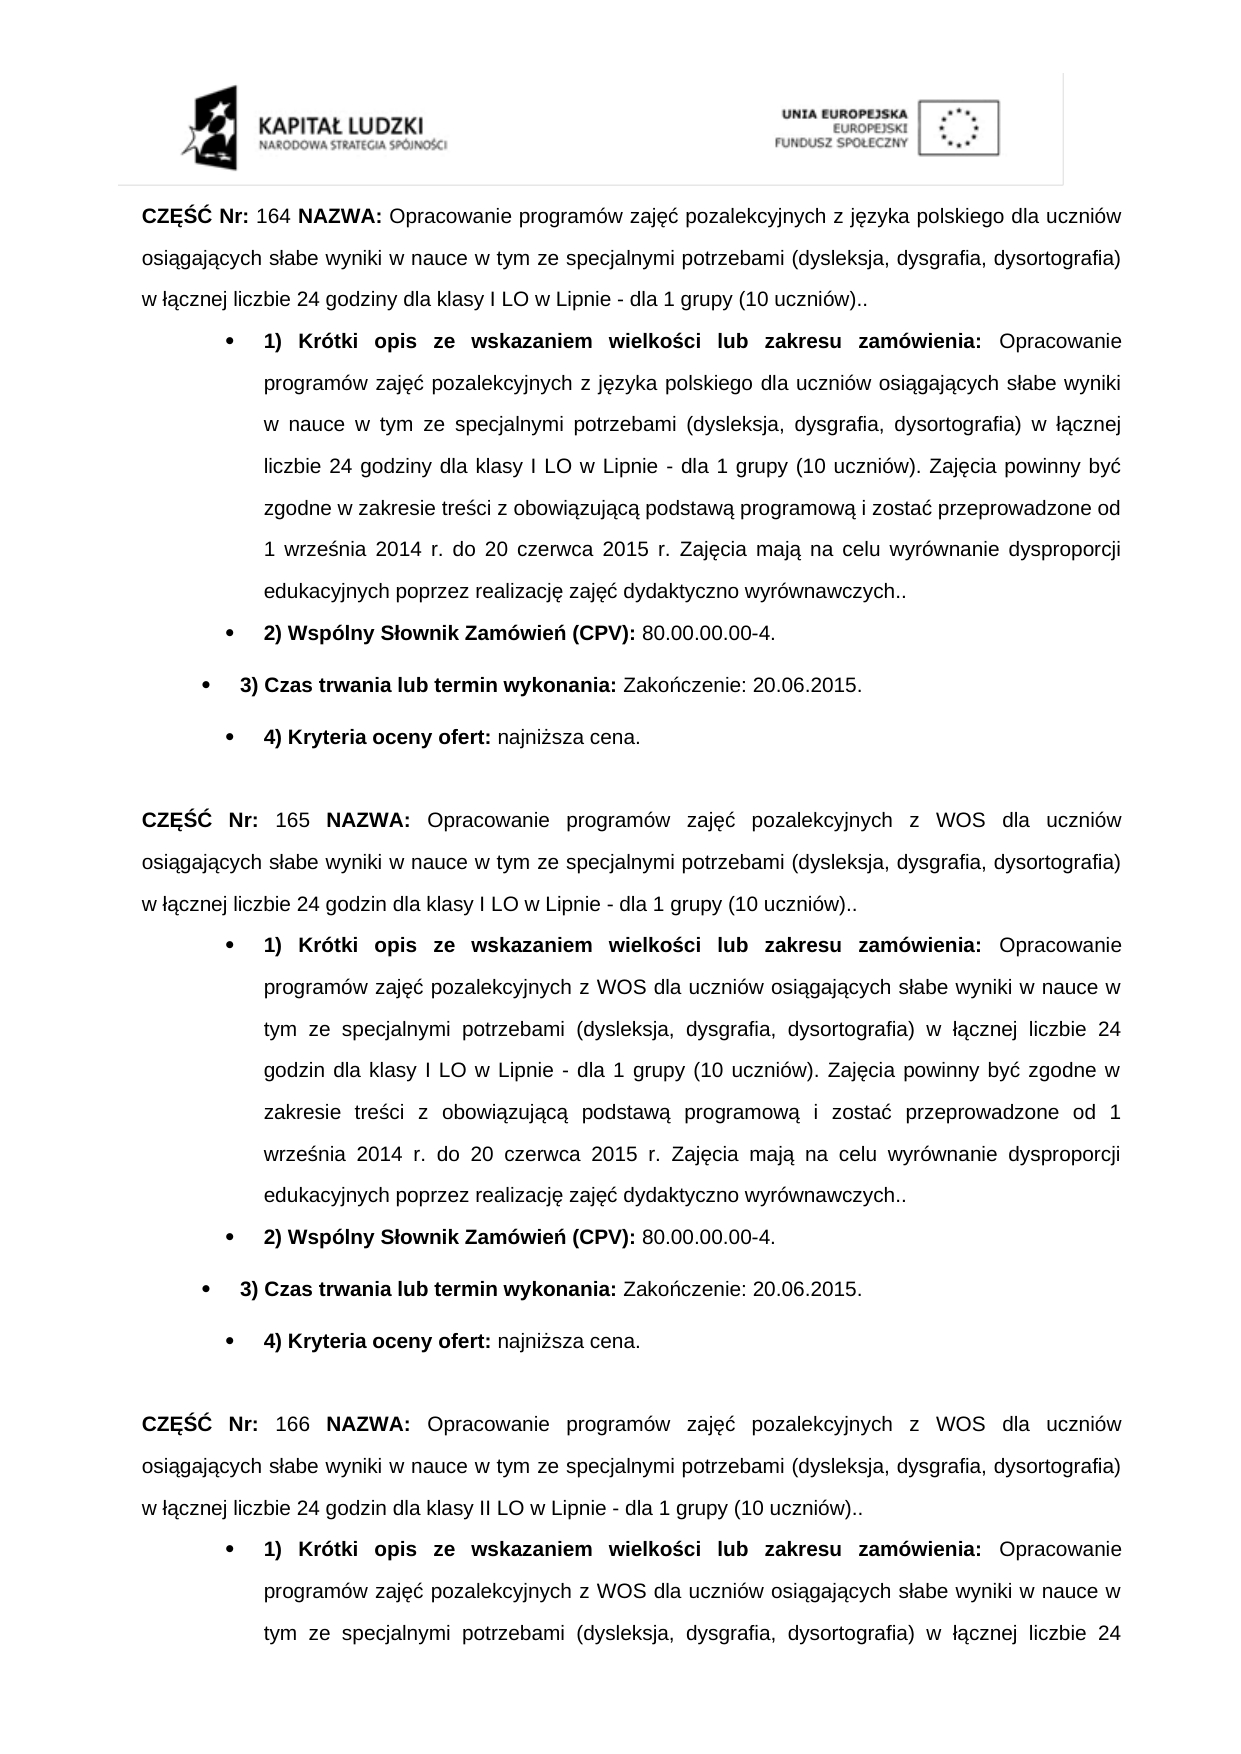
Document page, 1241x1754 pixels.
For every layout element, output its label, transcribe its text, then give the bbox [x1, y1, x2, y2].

list 4) Kryteria oceny ofert: najniższa cena. [226, 1311, 1122, 1353]
list 3) Czas trwania lub termin wykonania: Zakończenie: 20.06.2015. [202, 1259, 1122, 1301]
text CZĘŚĆ Nr: 166 NAZWA: Opracowanie programów zajęć pozalekcyjnych z WOS dla uczniów osiągających słabe wyniki w nauce w tym ze specjalnymi potrzebami (dysleksja, dysgrafia, dysortografia) w łącznej liczbie 24 godzin dla klasy II LO w Lipnie - dla 1 grupy (10 uczniów).. [142, 1394, 1122, 1519]
text CZĘŚĆ Nr: 164 NAZWA: Opracowanie programów zajęć pozalekcyjnych z języka polskiego dla uczniów osiągających słabe wyniki w nauce w tym ze specjalnymi potrzebami (dysleksja, dysgrafia, dysortografia) w łącznej liczbie 24 godziny dla klasy I LO w Lipnie - dla 1 grupy (10 uczniów).. [142, 186, 1122, 311]
text CZĘŚĆ Nr: 165 NAZWA: Opracowanie programów zajęć pozalekcyjnych z WOS dla uczniów osiągających słabe wyniki w nauce w tym ze specjalnymi potrzebami (dysleksja, dysgrafia, dysortografia) w łącznej liczbie 24 godzin dla klasy I LO w Lipnie - dla 1 grupy (10 uczniów).. [142, 790, 1122, 915]
list 1) Krótki opis ze wskazaniem wielkości lub zakresu zamówienia: Opracowanie programów zajęć pozalekcyjnych z WOS dla uczniów osiągających słabe wyniki w nauce w tym ze specjalnymi potrzebami (dysleksja, dysgrafia, dysortografia) w łącznej liczbie 24 godzin dla klasy I LO w Lipnie - dla 1 grupy (10 uczniów). Zajęcia powinny być zgodne w zakresie treści z obowiązującą podstawą programową i zostać przeprowadzone od 1 września 2014 r. do 20 czerwca 2015 r. Zajęcia mają na celu wyrównanie dysproporcji edukacyjnych poprzez realizację zajęć dydaktyczno wyrównawczych.. [226, 915, 1122, 1207]
list 2) Wspólny Słownik Zamówień (CPV): 80.00.00.00-4. [226, 603, 1122, 644]
list 2) Wspólny Słownik Zamówień (CPV): 80.00.00.00-4. [226, 1207, 1122, 1249]
list 4) Kryteria oceny ofert: najniższa cena. [226, 707, 1122, 749]
list 3) Czas trwania lub termin wykonania: Zakończenie: 20.06.2015. [202, 655, 1122, 697]
list 1) Krótki opis ze wskazaniem wielkości lub zakresu zamówienia: Opracowanie programów zajęć pozalekcyjnych z WOS dla uczniów osiągających słabe wyniki w nauce w tym ze specjalnymi potrzebami (dysleksja, dysgrafia, dysortografia) w łącznej liczbie 24 [226, 1519, 1122, 1644]
list 1) Krótki opis ze wskazaniem wielkości lub zakresu zamówienia: Opracowanie programów zajęć pozalekcyjnych z języka polskiego dla uczniów osiągających słabe wyniki w nauce w tym ze specjalnymi potrzebami (dysleksja, dysgrafia, dysortografia) w łącznej liczbie 24 godziny dla klasy I LO w Lipnie - dla 1 grupy (10 uczniów). Zajęcia powinny być zgodne w zakresie treści z obowiązującą podstawą programową i zostać przeprowadzone od 1 września 2014 r. do 20 czerwca 2015 r. Zajęcia mają na celu wyrównanie dysproporcji edukacyjnych poprzez realizację zajęć dydaktyczno wyrównawczych.. [226, 311, 1122, 603]
